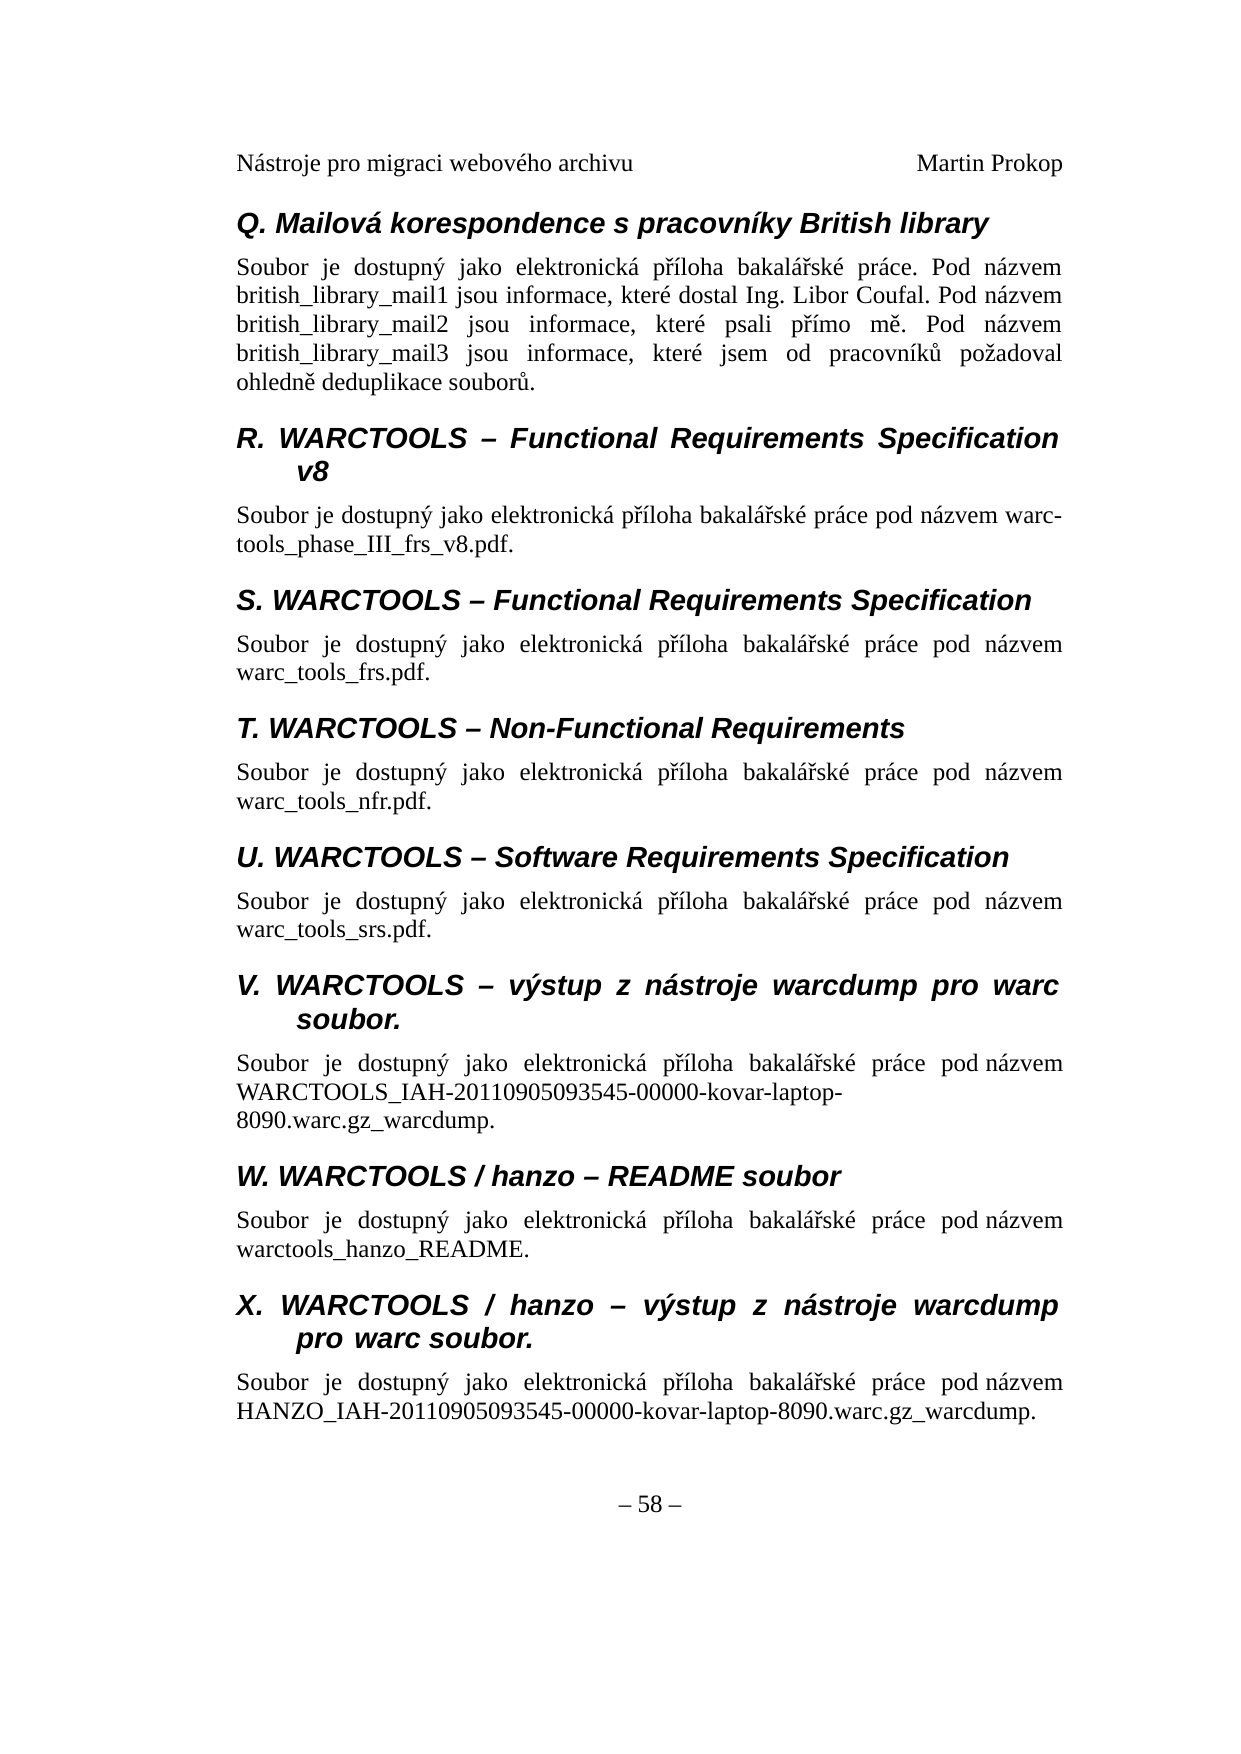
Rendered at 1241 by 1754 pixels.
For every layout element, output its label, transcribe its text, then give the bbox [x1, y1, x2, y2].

subtitle W. WARCTOOLS / hanzo – README soubor [236, 1159, 1063, 1193]
subtitle U. WARCTOOLS – Software Requirements Specification [236, 840, 1063, 873]
text Soubor je dostupný jako elektronická příloha bakalářské práce pod názvem warc_tools_srs.pdf. [236, 886, 1063, 943]
subtitle S. WARCTOOLS – Functional Requirements Specification [236, 583, 1063, 616]
text Soubor je dostupný jako elektronická příloha bakalářské práce pod názvem warc-tools_phase_III_frs_v8.pdf. [236, 500, 1063, 558]
subtitle V. WARCTOOLS – výstup z nástroje warcdump pro warc soubor. [236, 968, 1063, 1035]
subtitle X. WARCTOOLS / hanzo – výstup z nástroje warcdump pro warc soubor. [236, 1288, 1063, 1355]
text Soubor je dostupný jako elektronická příloha bakalářské práce pod názvem WARCTOOLS_IAH-20110905093545-00000-kovar-laptop-8090.warc.gz_warcdump. [236, 1048, 1063, 1134]
text Soubor je dostupný jako elektronická příloha bakalářské práce pod názvem warctools_hanzo_README. [236, 1205, 1063, 1263]
text Soubor je dostupný jako elektronická příloha bakalářské práce pod názvem warc_tools_frs.pdf. [236, 629, 1063, 686]
subtitle R. WARCTOOLS – Functional Requirements Specification v8 [236, 421, 1063, 488]
text Soubor je dostupný jako elektronická příloha bakalářské práce. Pod názvem british_library_mail1 jsou informace, které dostal Ing. Libor Coufal. Pod názvem british_library_mail2 jsou informace, které psali přímo mě. Pod názvem british_library_mail3 jsou informace, které jsem od pracovníků požadoval ohledně deduplikace souborů. [236, 252, 1063, 396]
subtitle Q. Mailová korespondence s pracovníky British library [236, 206, 1063, 239]
text Soubor je dostupný jako elektronická příloha bakalářské práce pod názvem HANZO_IAH-20110905093545-00000-kovar-laptop-8090.warc.gz_warcdump. [236, 1367, 1063, 1425]
subtitle T. WARCTOOLS – Non-Functional Requirements [236, 711, 1063, 745]
text Soubor je dostupný jako elektronická příloha bakalářské práce pod názvem warc_tools_nfr.pdf. [236, 757, 1063, 815]
